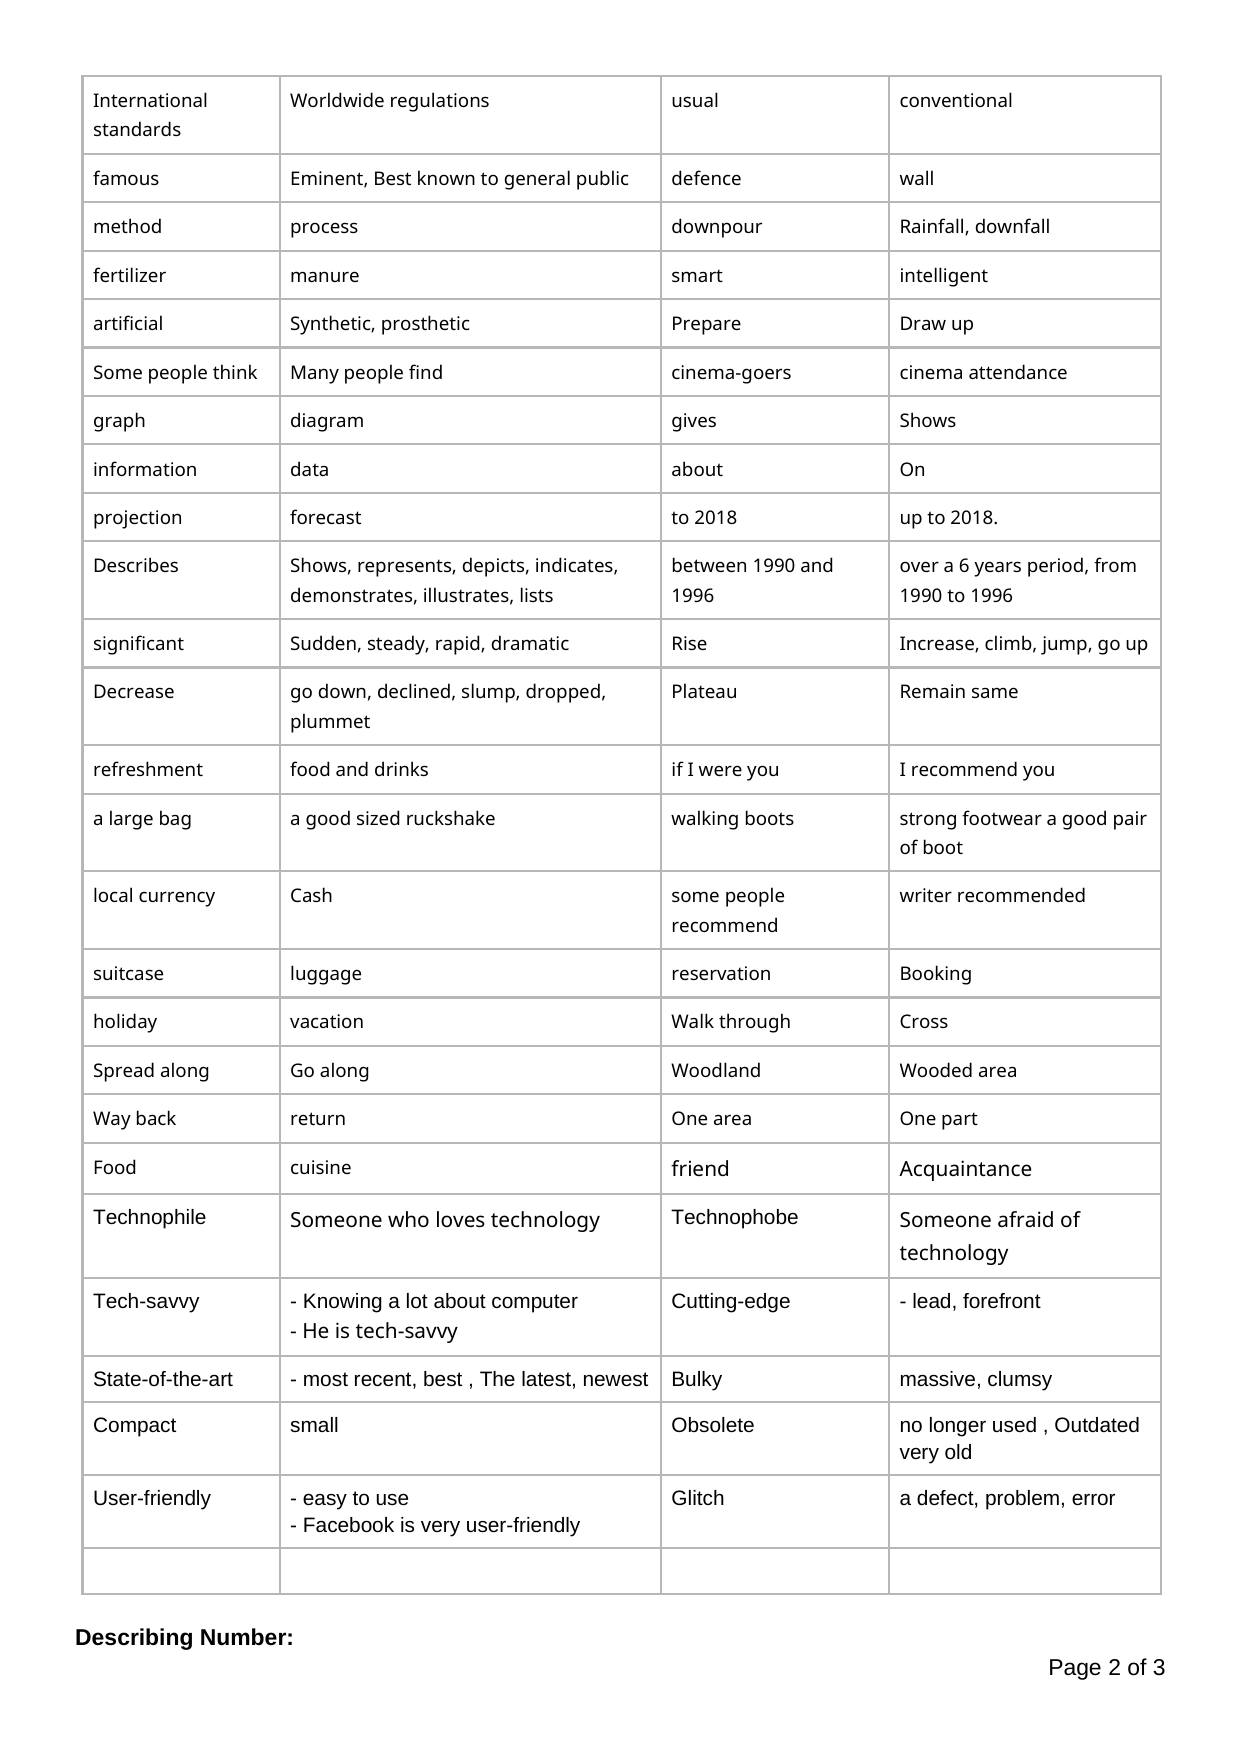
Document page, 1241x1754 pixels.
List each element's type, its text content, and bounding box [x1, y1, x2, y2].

table_cell Go along [281, 1047, 660, 1093]
table_cell suitcase [84, 950, 279, 996]
table_cell data [281, 445, 660, 492]
table_cell writer recommended [890, 872, 1160, 948]
table_cell return [281, 1095, 660, 1142]
table_cell information [84, 445, 279, 492]
table_cell smart [662, 252, 888, 298]
table_cell [662, 1549, 888, 1593]
table_cell Some people think [84, 349, 279, 395]
table_cell go down, declined, slump, dropped, plummet [281, 669, 660, 744]
table_cell friend [662, 1144, 888, 1193]
table_cell Booking [890, 950, 1160, 996]
table_cell about [662, 445, 888, 492]
table_cell Shows [890, 397, 1160, 443]
table_cell Bulky [662, 1357, 888, 1401]
table_cell to 2018 [662, 494, 888, 540]
table_cell fertilizer [84, 252, 279, 298]
table_cell Technophile [84, 1195, 279, 1277]
table_cell Decrease [84, 669, 279, 744]
table_cell Rise [662, 620, 888, 666]
table_cell Prepare [662, 300, 888, 346]
table_cell cuisine [281, 1144, 660, 1193]
table_cell - lead, forefront [890, 1279, 1160, 1355]
table_cell graph [84, 397, 279, 443]
table_cell usual [662, 77, 888, 153]
table_cell over a 6 years period, from 1990 to 1996 [890, 542, 1160, 618]
table_cell refreshment [84, 746, 279, 792]
table_cell Food [84, 1144, 279, 1193]
table_cell intelligent [890, 252, 1160, 298]
table_cell up to 2018. [890, 494, 1160, 540]
table_cell On [890, 445, 1160, 492]
table_cell Compact [84, 1403, 279, 1474]
table_cell wall [890, 155, 1160, 201]
table_cell Increase, climb, jump, go up [890, 620, 1160, 666]
table_cell Someone who loves technology [281, 1195, 660, 1277]
table_cell between 1990 and 1996 [662, 542, 888, 618]
table_cell Walk through [662, 999, 888, 1045]
table_cell - Knowing a lot about computer - He is tech-savvy [281, 1279, 660, 1355]
table_cell Spread along [84, 1047, 279, 1093]
table_cell Acquaintance [890, 1144, 1160, 1193]
table_cell [281, 1549, 660, 1593]
table_cell famous [84, 155, 279, 201]
table_cell small [281, 1403, 660, 1474]
table_cell reservation [662, 950, 888, 996]
table_cell food and drinks [281, 746, 660, 792]
table_cell projection [84, 494, 279, 540]
table_cell Synthetic, prosthetic [281, 300, 660, 346]
table_cell Wooded area [890, 1047, 1160, 1093]
table_cell luggage [281, 950, 660, 996]
table_cell diagram [281, 397, 660, 443]
table_cell cinema attendance [890, 349, 1160, 395]
table_cell Worldwide regulations [281, 77, 660, 153]
table_cell Obsolete [662, 1403, 888, 1474]
table_cell a good sized ruckshake [281, 795, 660, 870]
table_cell if I were you [662, 746, 888, 792]
table_cell Many people find [281, 349, 660, 395]
table_cell massive, clumsy [890, 1357, 1160, 1401]
table_cell significant [84, 620, 279, 666]
table_cell a large bag [84, 795, 279, 870]
table_cell Woodland [662, 1047, 888, 1093]
table_cell defence [662, 155, 888, 201]
table_cell walking boots [662, 795, 888, 870]
table_cell User-friendly [84, 1476, 279, 1547]
table_cell Cutting-edge [662, 1279, 888, 1355]
table_cell Someone afraid of technology [890, 1195, 1160, 1277]
table_cell Way back [84, 1095, 279, 1142]
table_cell forecast [281, 494, 660, 540]
table_cell some people recommend [662, 872, 888, 948]
table_cell process [281, 203, 660, 249]
table_cell method [84, 203, 279, 249]
table_cell Plateau [662, 669, 888, 744]
table_cell Technophobe [662, 1195, 888, 1277]
table_cell gives [662, 397, 888, 443]
table_cell a defect, problem, error [890, 1476, 1160, 1547]
table_cell I recommend you [890, 746, 1160, 792]
table_cell Cross [890, 999, 1160, 1045]
table_cell - most recent, best , The latest, newest [281, 1357, 660, 1401]
table_cell International standards [84, 77, 279, 153]
table_cell manure [281, 252, 660, 298]
table_cell Cash [281, 872, 660, 948]
table_cell Remain same [890, 669, 1160, 744]
table_cell [84, 1549, 279, 1593]
table_cell Draw up [890, 300, 1160, 346]
table_cell [890, 1549, 1160, 1593]
table_cell local currency [84, 872, 279, 948]
table_cell strong footwear a good pair of boot [890, 795, 1160, 870]
table_cell State-of-the-art [84, 1357, 279, 1401]
table_cell Describes [84, 542, 279, 618]
table_cell no longer used , Outdated very old [890, 1403, 1160, 1474]
table_cell - easy to use - Facebook is very user-friendly [281, 1476, 660, 1547]
table_cell One area [662, 1095, 888, 1142]
table_cell One part [890, 1095, 1160, 1142]
table_cell downpour [662, 203, 888, 249]
table_cell Tech-savvy [84, 1279, 279, 1355]
table_cell vacation [281, 999, 660, 1045]
table_cell Rainfall, downfall [890, 203, 1160, 249]
table_cell conventional [890, 77, 1160, 153]
table_cell Eminent, Best known to general public [281, 155, 660, 201]
table_cell Sudden, steady, rapid, dramatic [281, 620, 660, 666]
text Describing Number: [75, 1624, 1165, 1650]
table_cell Glitch [662, 1476, 888, 1547]
table_cell holiday [84, 999, 279, 1045]
table_cell Shows, represents, depicts, indicates, demonstrates, illustrates, lists [281, 542, 660, 618]
table_cell artificial [84, 300, 279, 346]
table_cell cinema-goers [662, 349, 888, 395]
